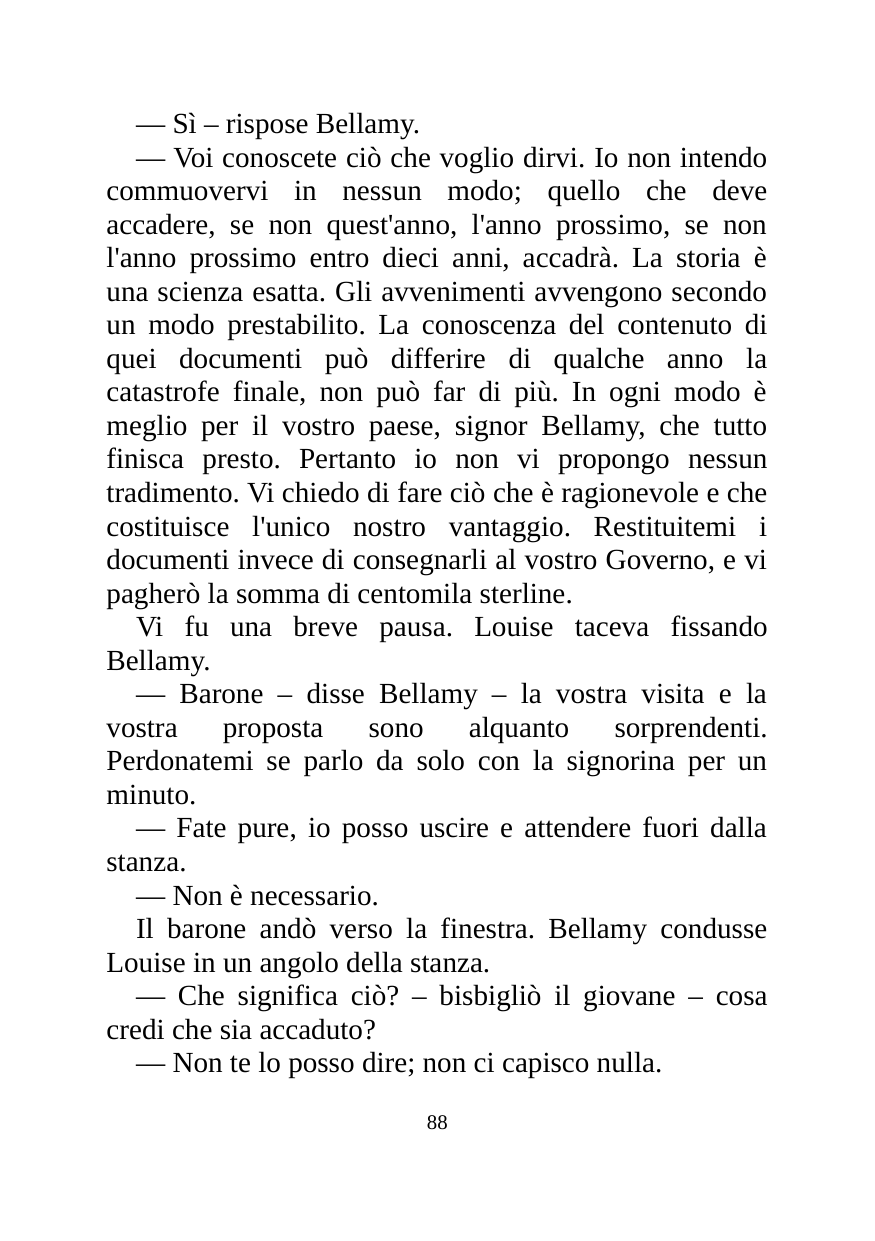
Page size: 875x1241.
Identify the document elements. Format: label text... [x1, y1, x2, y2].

text — Barone – disse Bellamy – la vostra visita e la vostra proposta sono alquanto sorprendenti. Perdonatemi se parlo da solo con la signorina per un minuto. [106, 676, 768, 811]
text — Sì – rispose Bellamy. [106, 106, 768, 140]
text — Fate pure, io posso uscire e attendere fuori dalla stanza. [106, 811, 768, 878]
text — Voi conoscete ciò che voglio dirvi. Io non intendo commuovervi in nessun modo; quello che deve accadere, se non quest'anno, l'anno prossimo, se non l'anno prossimo entro dieci anni, accadrà. La storia è una scienza esatta. Gli avvenimenti avvengono secondo un modo prestabilito. La conoscenza del contenuto di quei documenti può differire di qualche anno la catastrofe finale, non può far di più. In ogni modo è meglio per il vostro paese, signor Bellamy, che tutto finisca presto. Pertanto io non vi propongo nessun tradimento. Vi chiedo di fare ciò che è ragionevole e che costituisce l'unico nostro vantaggio. Restituitemi i documenti invece di consegnarli al vostro Governo, e vi pagherò la somma di centomila sterline. [106, 140, 768, 609]
text — Non è necessario. [106, 878, 768, 911]
text — Che significa ciò? – bisbigliò il giovane – cosa credi che sia accaduto? [106, 978, 768, 1045]
text Il barone andò verso la finestra. Bellamy condusse Louise in un angolo della stanza. [106, 911, 768, 978]
text — Non te lo posso dire; non ci capisco nulla. [106, 1045, 768, 1079]
text Vi fu una breve pausa. Louise taceva fissando Bellamy. [106, 609, 768, 676]
